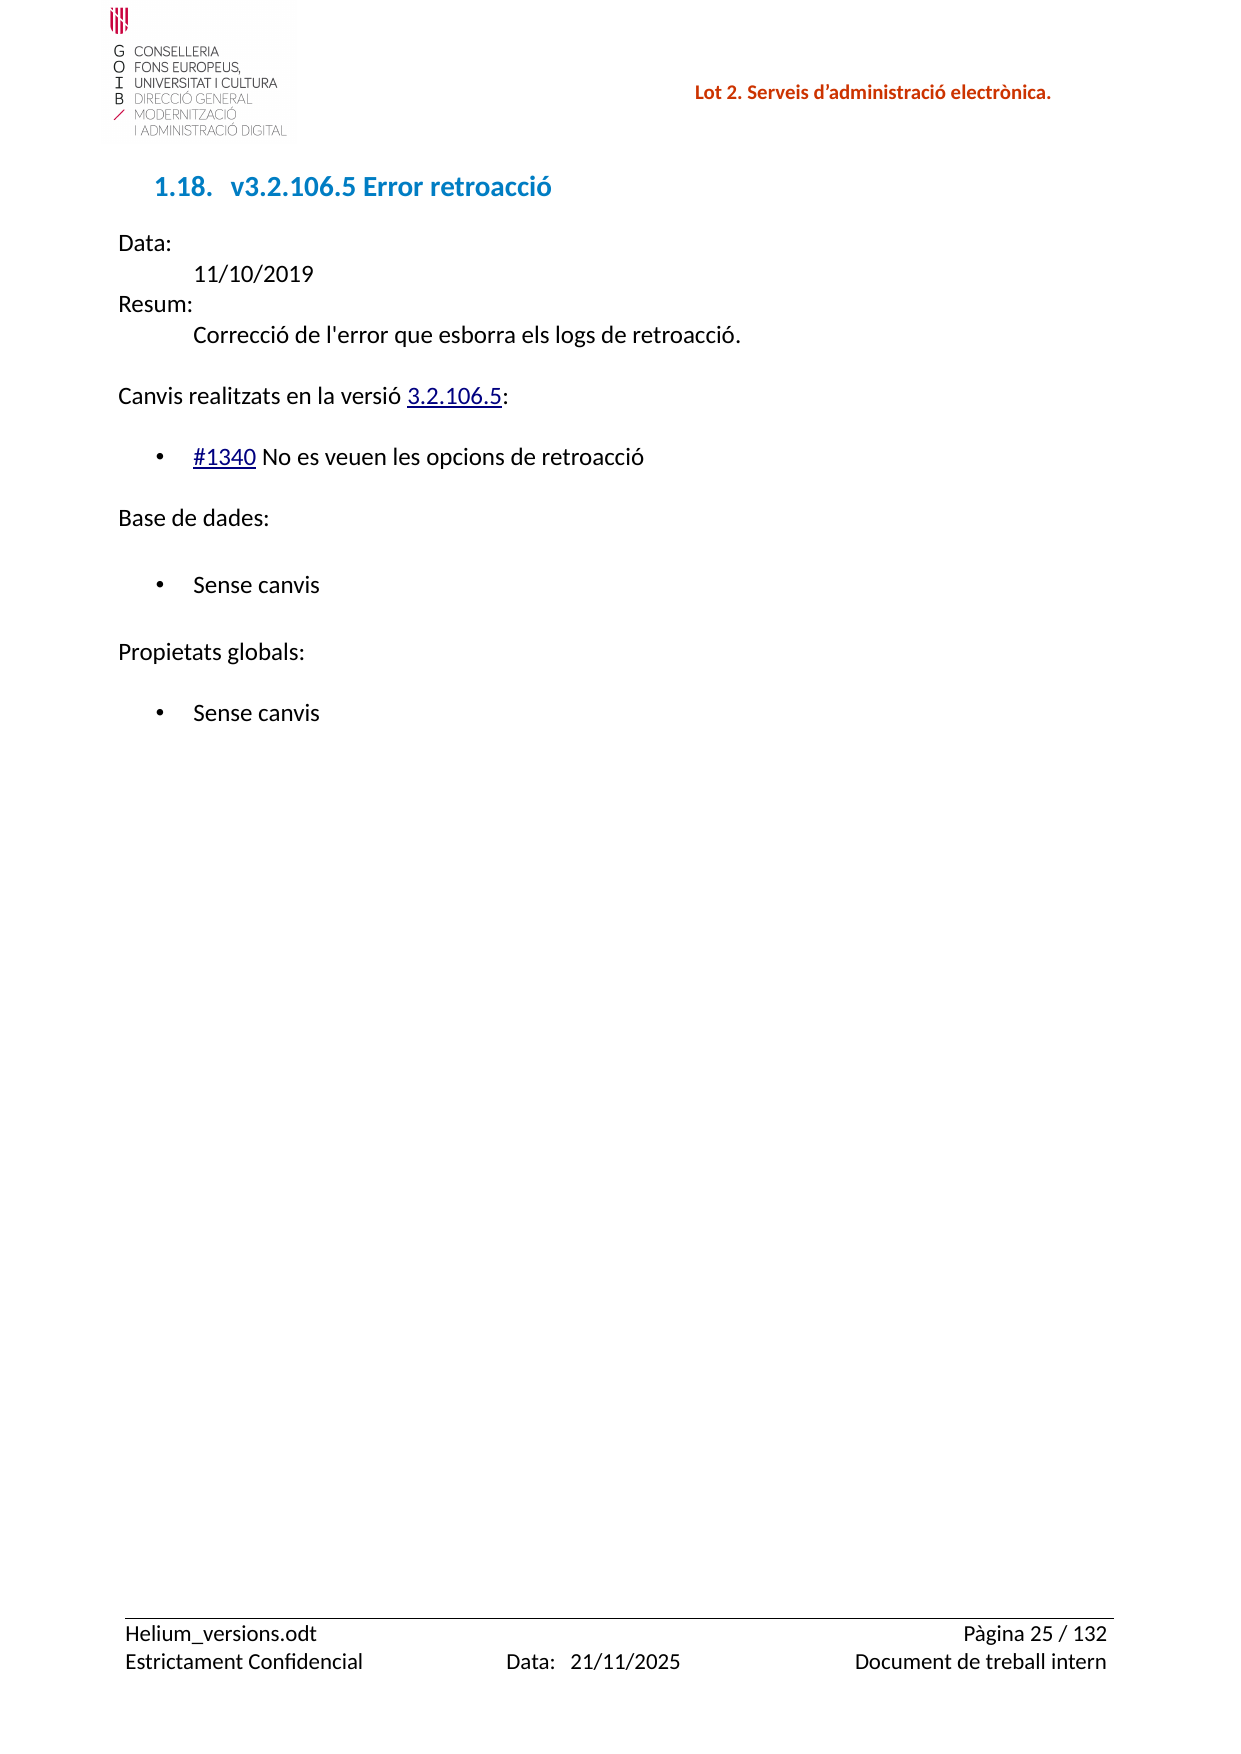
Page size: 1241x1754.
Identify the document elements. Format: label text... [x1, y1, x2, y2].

subtitle v3.2.106.5 Error retroacció [153, 168, 1122, 204]
text Base de dades: [118, 502, 1122, 533]
text Data: [118, 228, 1122, 258]
picture [100, 0, 297, 144]
list Sense canvis [156, 569, 1122, 600]
list Sense canvis [156, 697, 1122, 728]
text Resum: [118, 289, 1122, 319]
list #1340 No es veuen les opcions de retroacció [156, 441, 1122, 472]
text Canvis realitzats en la versió 3.2.106.5: [118, 380, 1122, 411]
text Propietats globals: [118, 636, 1122, 667]
text 11/10/2019 [118, 258, 1122, 289]
text Correcció de l'error que esborra els logs de retroacció. [118, 319, 1122, 350]
